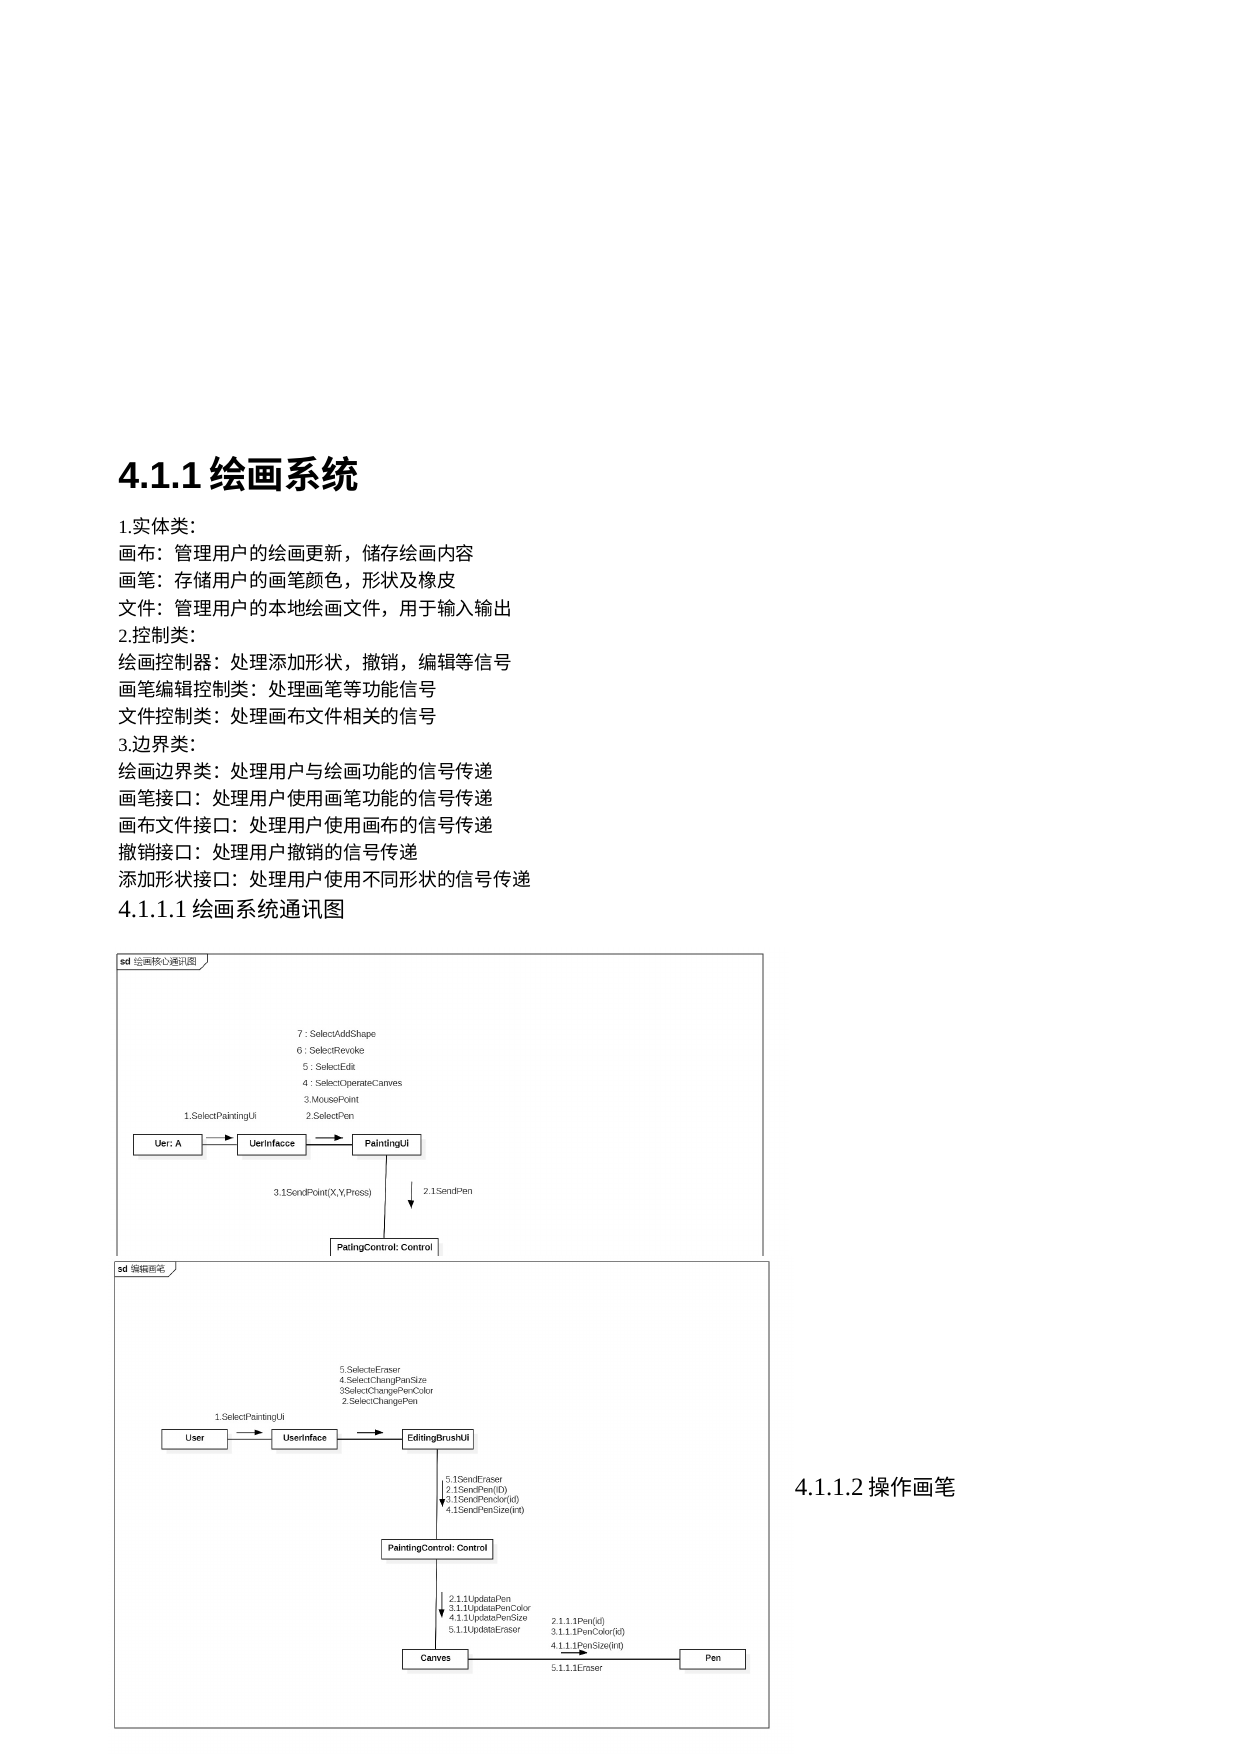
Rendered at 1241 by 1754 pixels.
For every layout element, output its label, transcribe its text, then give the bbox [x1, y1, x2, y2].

text 文件控制类：处理画布文件相关的信号 [118, 702, 1122, 729]
picture [108, 947, 795, 1754]
text 画布文件接口：处理用户使用画布的信号传递 [118, 811, 1122, 838]
text 画笔编辑控制类：处理画笔等功能信号 [118, 675, 1122, 702]
text 1.实体类： [118, 512, 1122, 539]
text 撤销接口：处理用户撤销的信号传递 [118, 838, 1122, 865]
text 绘画边界类：处理用户与绘画功能的信号传递 [118, 756, 1122, 783]
text 画布：管理用户的绘画更新，储存绘画内容 [118, 539, 1122, 566]
text 3.边界类： [118, 729, 1122, 756]
text 画笔接口：处理用户使用画笔功能的信号传递 [118, 783, 1122, 811]
text 4.1.1.1绘画系统通讯图 [118, 892, 1122, 924]
text 绘画控制器：处理添加形状，撤销，编辑等信号 [118, 648, 1122, 675]
text 2.控制类： [118, 620, 1122, 648]
text 4.1.1.2操作画笔 [795, 1470, 1122, 1502]
subtitle 4.1.1绘画系统 [118, 445, 1122, 499]
text 画笔：存储用户的画笔颜色，形状及橡皮 [118, 566, 1122, 593]
text 文件：管理用户的本地绘画文件，用于输入输出 [118, 593, 1122, 620]
text 添加形状接口：处理用户使用不同形状的信号传递 [118, 865, 1122, 892]
